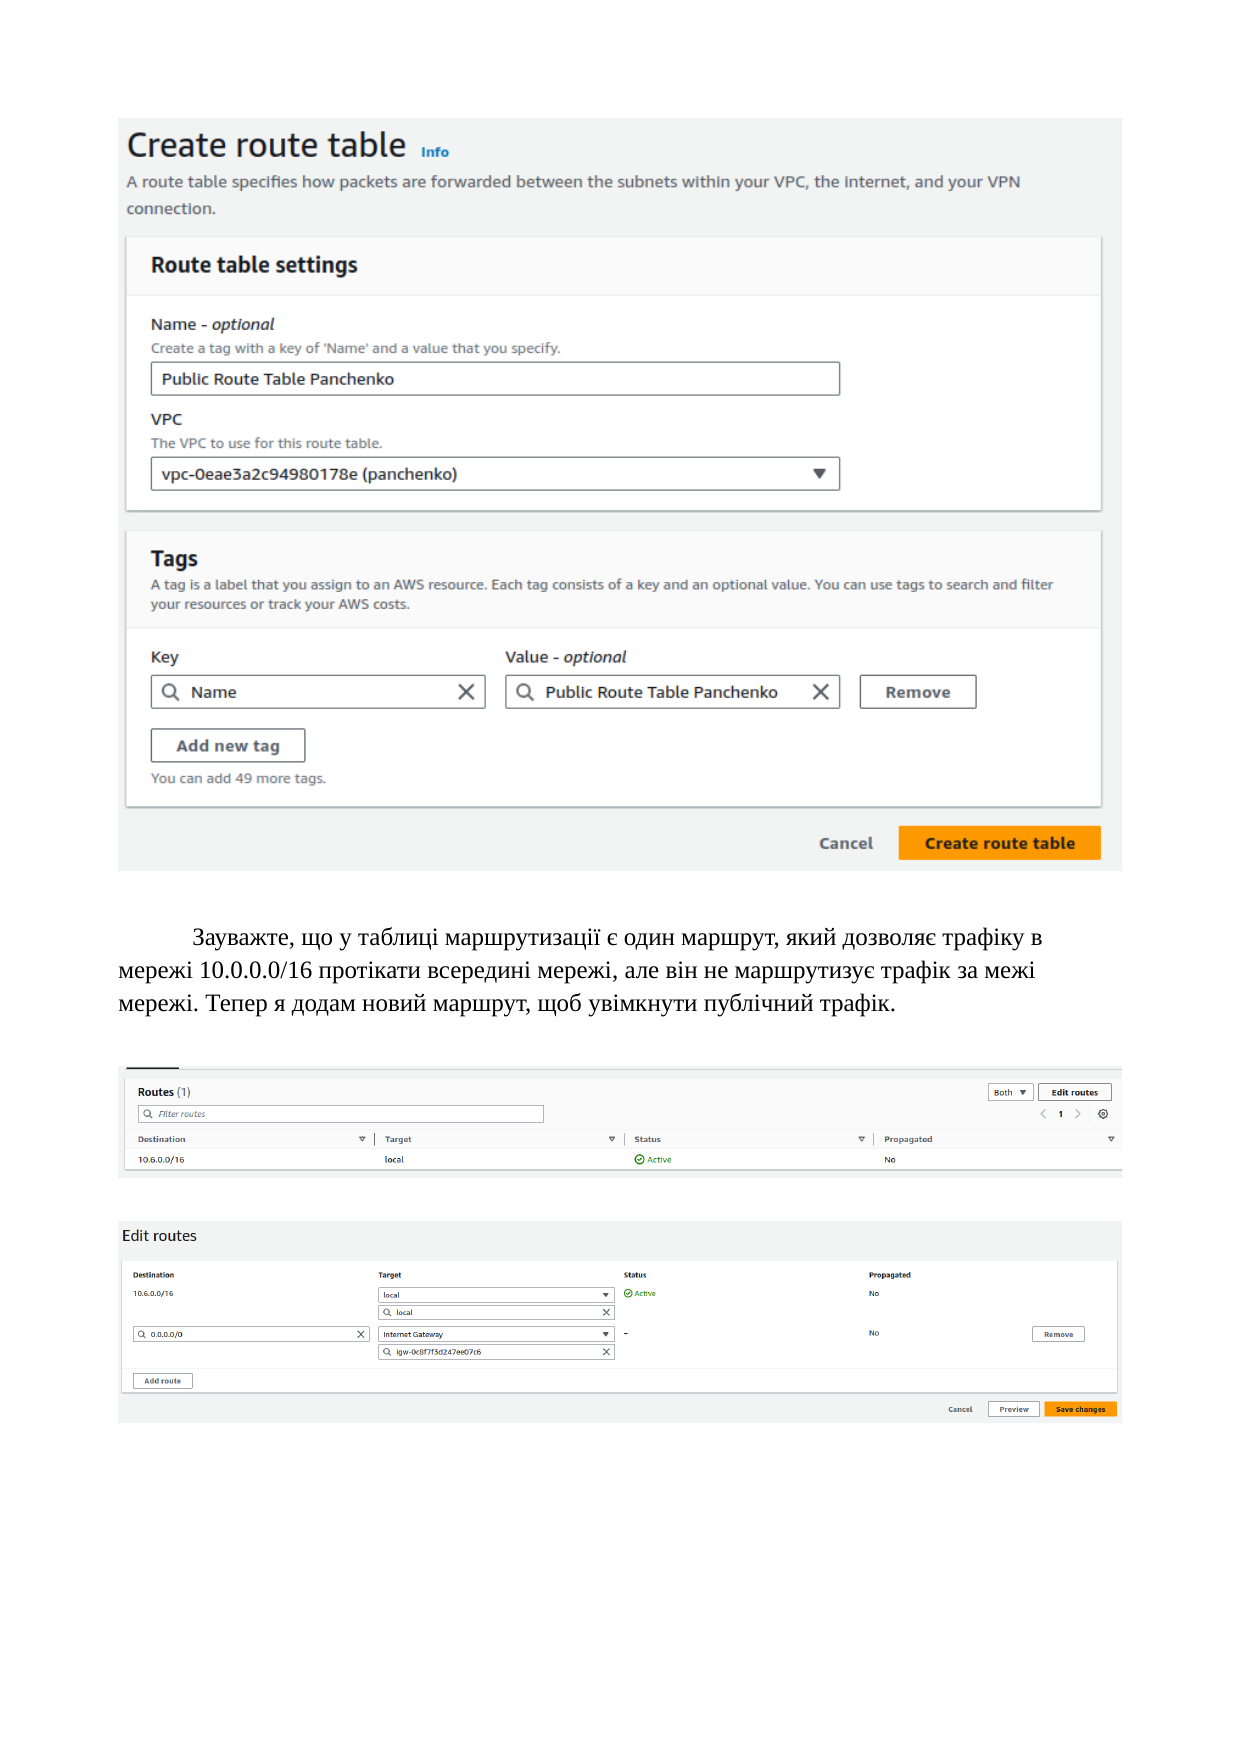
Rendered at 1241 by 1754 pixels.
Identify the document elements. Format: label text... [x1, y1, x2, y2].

picture [118, 1066, 1123, 1178]
text Зауважте, що у таблиці маршрутизації є один маршрут, який дозволяє трафіку в мережі 10.0.0.0/16 протікати всередині мережі, але він не маршрутизує трафік за межі мережі. Тепер я додам новий маршрут, щоб увімкнути публічний трафік. [118, 922, 1122, 1017]
picture [118, 1221, 1123, 1423]
picture [118, 118, 1123, 871]
